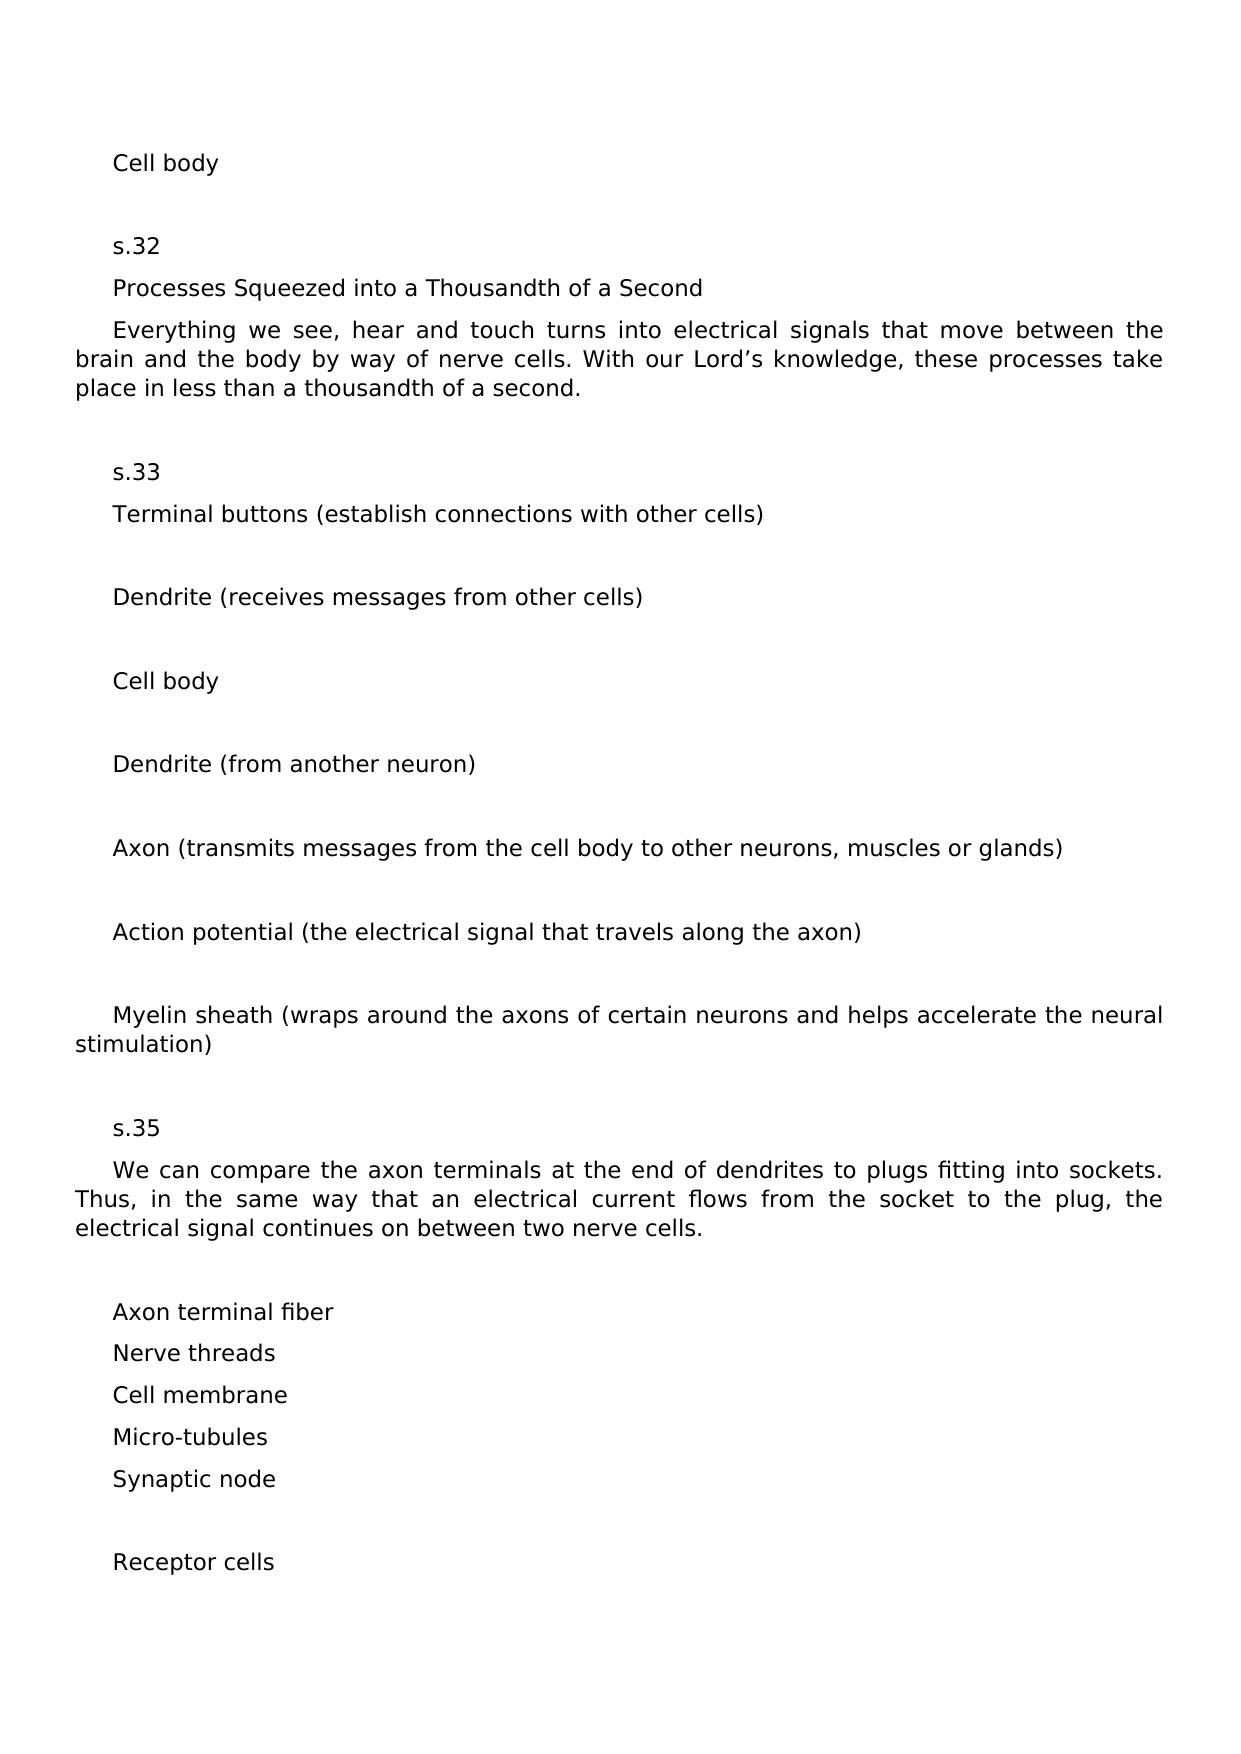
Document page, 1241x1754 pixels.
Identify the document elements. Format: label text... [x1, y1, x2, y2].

text Receptor cells [75, 1549, 1165, 1576]
text We can compare the axon terminals at the end of dendrites to plugs fitting into sockets. Thus, in the same way that an electrical current flows from the socket to the plug, the electrical signal continues on between two nerve cells. [75, 1157, 1165, 1242]
text Terminal buttons (establish connections with other cells) [75, 501, 1165, 528]
text Cell membrane [75, 1382, 1165, 1409]
text s.32 [75, 233, 1165, 260]
text s.35 [75, 1115, 1165, 1142]
text Myelin sheath (wraps around the axons of certain neurons and helps accelerate the neural stimulation) [75, 1002, 1165, 1058]
text Dendrite (receives messages from other cells) [75, 584, 1165, 611]
text Cell body [75, 150, 1165, 177]
text Processes Squeezed into a Thousandth of a Second [75, 275, 1165, 302]
text Nerve threads [75, 1341, 1165, 1367]
text Axon (transmits messages from the cell body to other neurons, muscles or glands) [75, 835, 1165, 862]
text Axon terminal fiber [75, 1299, 1165, 1326]
text Cell body [75, 668, 1165, 695]
text Action potential (the electrical signal that travels along the axon) [75, 919, 1165, 945]
text s.33 [75, 459, 1165, 486]
text Micro-tubules [75, 1424, 1165, 1451]
text Everything we see, hear and touch turns into electrical signals that move between the brain and the body by way of nerve cells. With our Lord’s knowledge, these processes take place in less than a thousandth of a second. [75, 317, 1165, 402]
text Dendrite (from another neuron) [75, 752, 1165, 778]
text Synaptic node [75, 1466, 1165, 1493]
